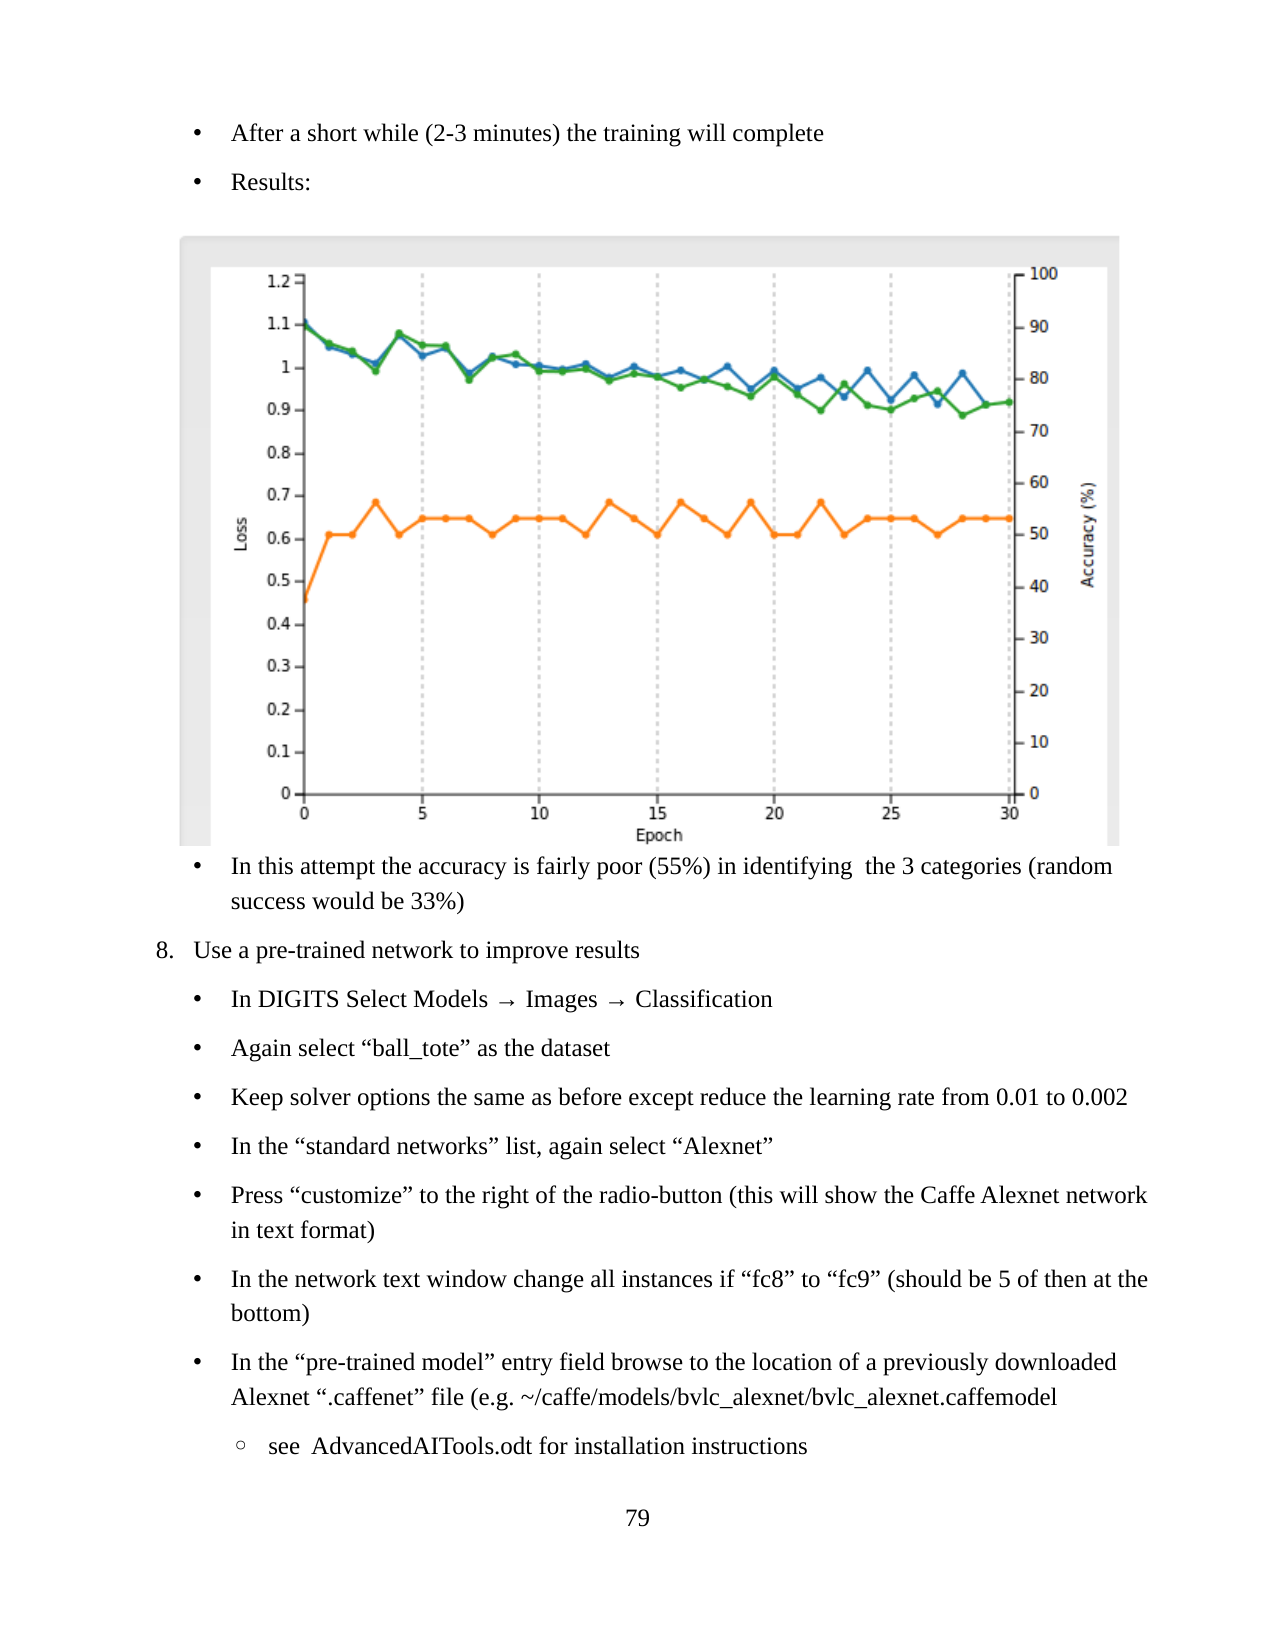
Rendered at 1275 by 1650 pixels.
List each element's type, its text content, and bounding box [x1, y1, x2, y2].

list Again select “ball_tote” as the dataset [193, 1033, 1157, 1062]
list Use a pre-trained network to improve results [156, 935, 1157, 964]
list Results: [193, 167, 1157, 196]
list In the network text window change all instances if “fc8” to “fc9” (should be 5 of then at the bottom) [193, 1264, 1157, 1327]
list In DIGITS Select Models → Images → Classification [193, 984, 1157, 1013]
list see AdvancedAITools.odt for installation instructions [231, 1431, 1157, 1460]
list Press “customize” to the right of the radio-button (this will show the Caffe Alexnet network in text format) [193, 1180, 1157, 1243]
picture [155, 216, 1120, 846]
list In the “pre-trained model” entry field browse to the location of a previously downloaded Alexnet “.caffenet” file (e.g. ~/caffe/models/bvlc_alexnet/bvlc_alexnet.caffemodel [193, 1347, 1157, 1411]
list Keep solver options the same as before except reduce the learning rate from 0.01 to 0.002 [193, 1082, 1157, 1111]
list In this attempt the accuracy is fairly poor (55%) in identifying the 3 categories (random success would be 33%) [193, 846, 1157, 915]
list In the “standard networks” list, again select “Alexnet” [193, 1131, 1157, 1160]
list After a short while (2-3 minutes) the training will complete [193, 118, 1157, 147]
